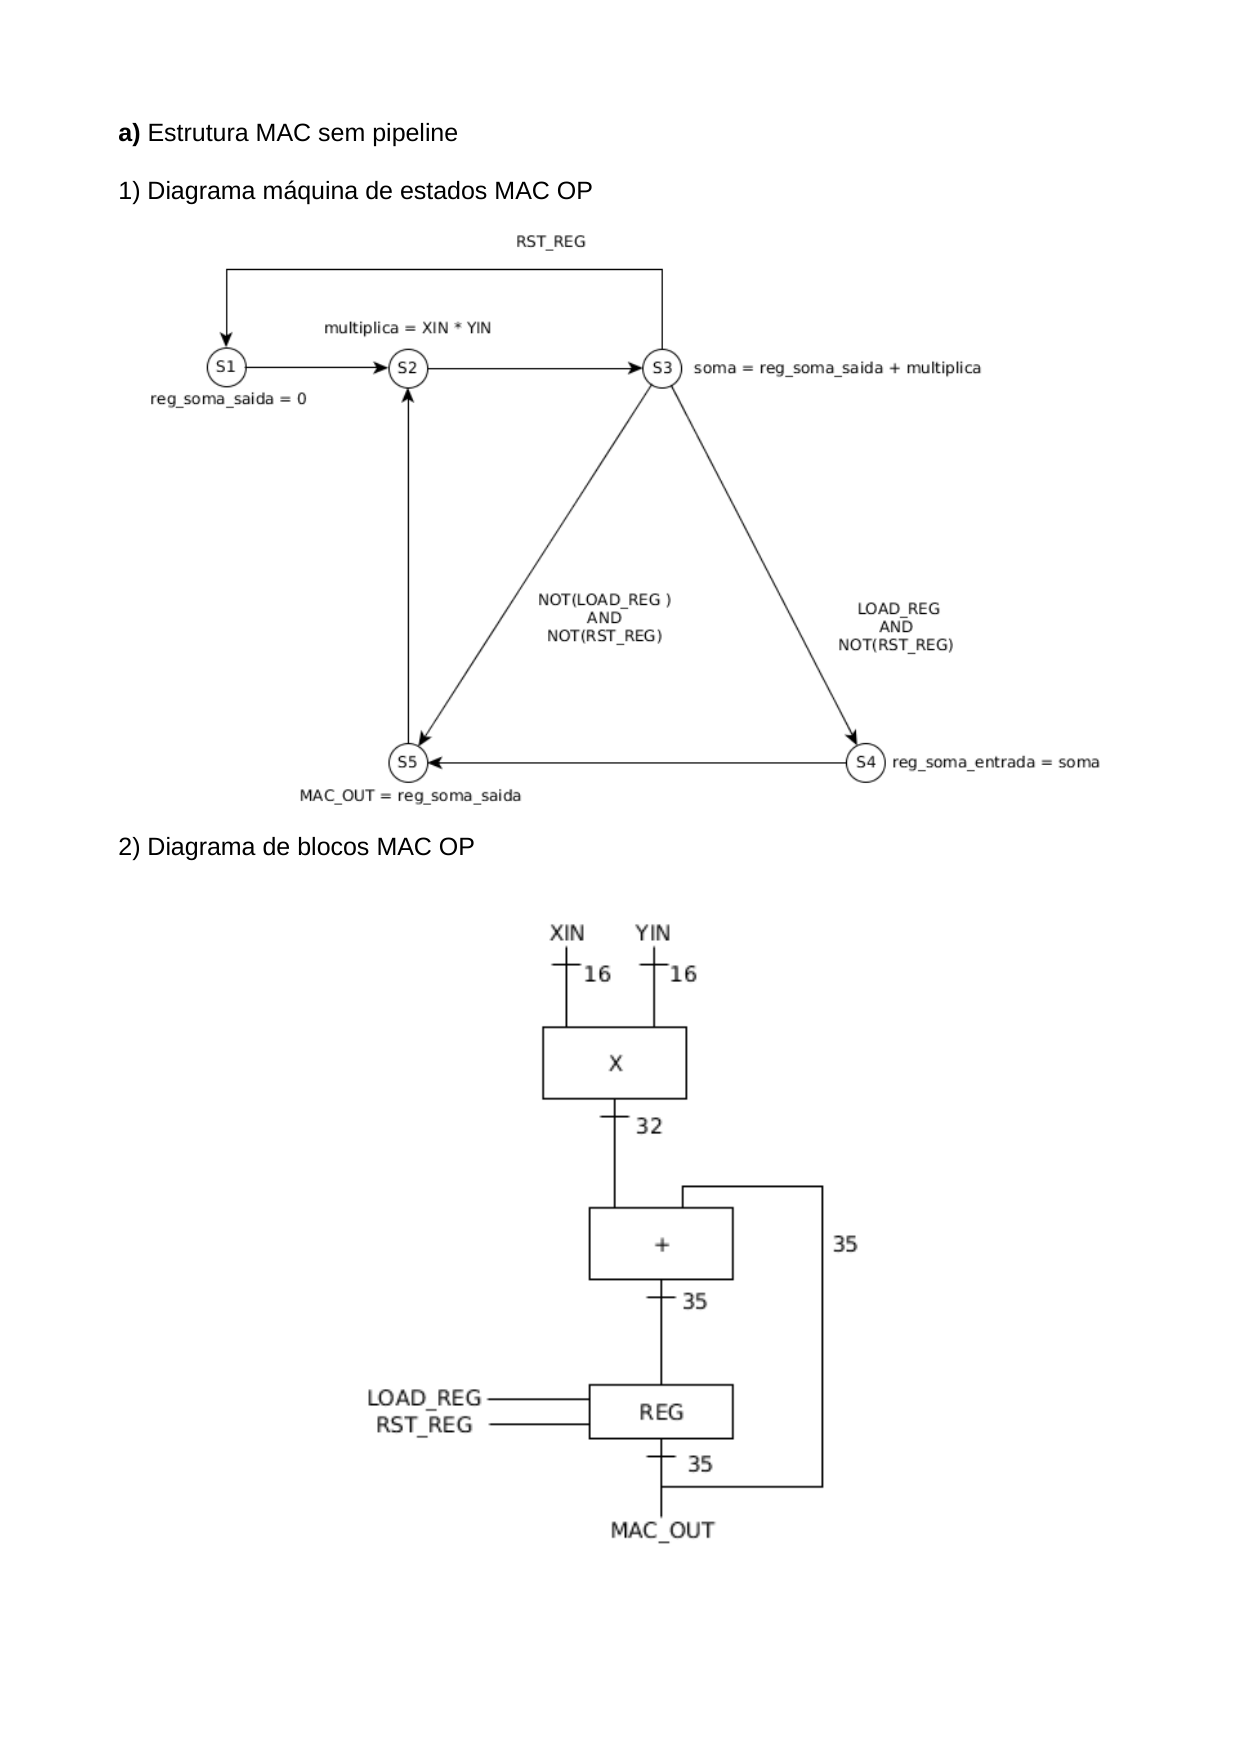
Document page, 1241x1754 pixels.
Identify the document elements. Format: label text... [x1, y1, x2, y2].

picture [118, 211, 1123, 832]
text 2) Diagrama de blocos MAC OP [118, 832, 1122, 860]
text 1) Diagrama máquina de estados MAC OP [118, 176, 1122, 205]
text a) Estrutura MAC sem pipeline [118, 118, 1122, 147]
picture [335, 889, 905, 1574]
